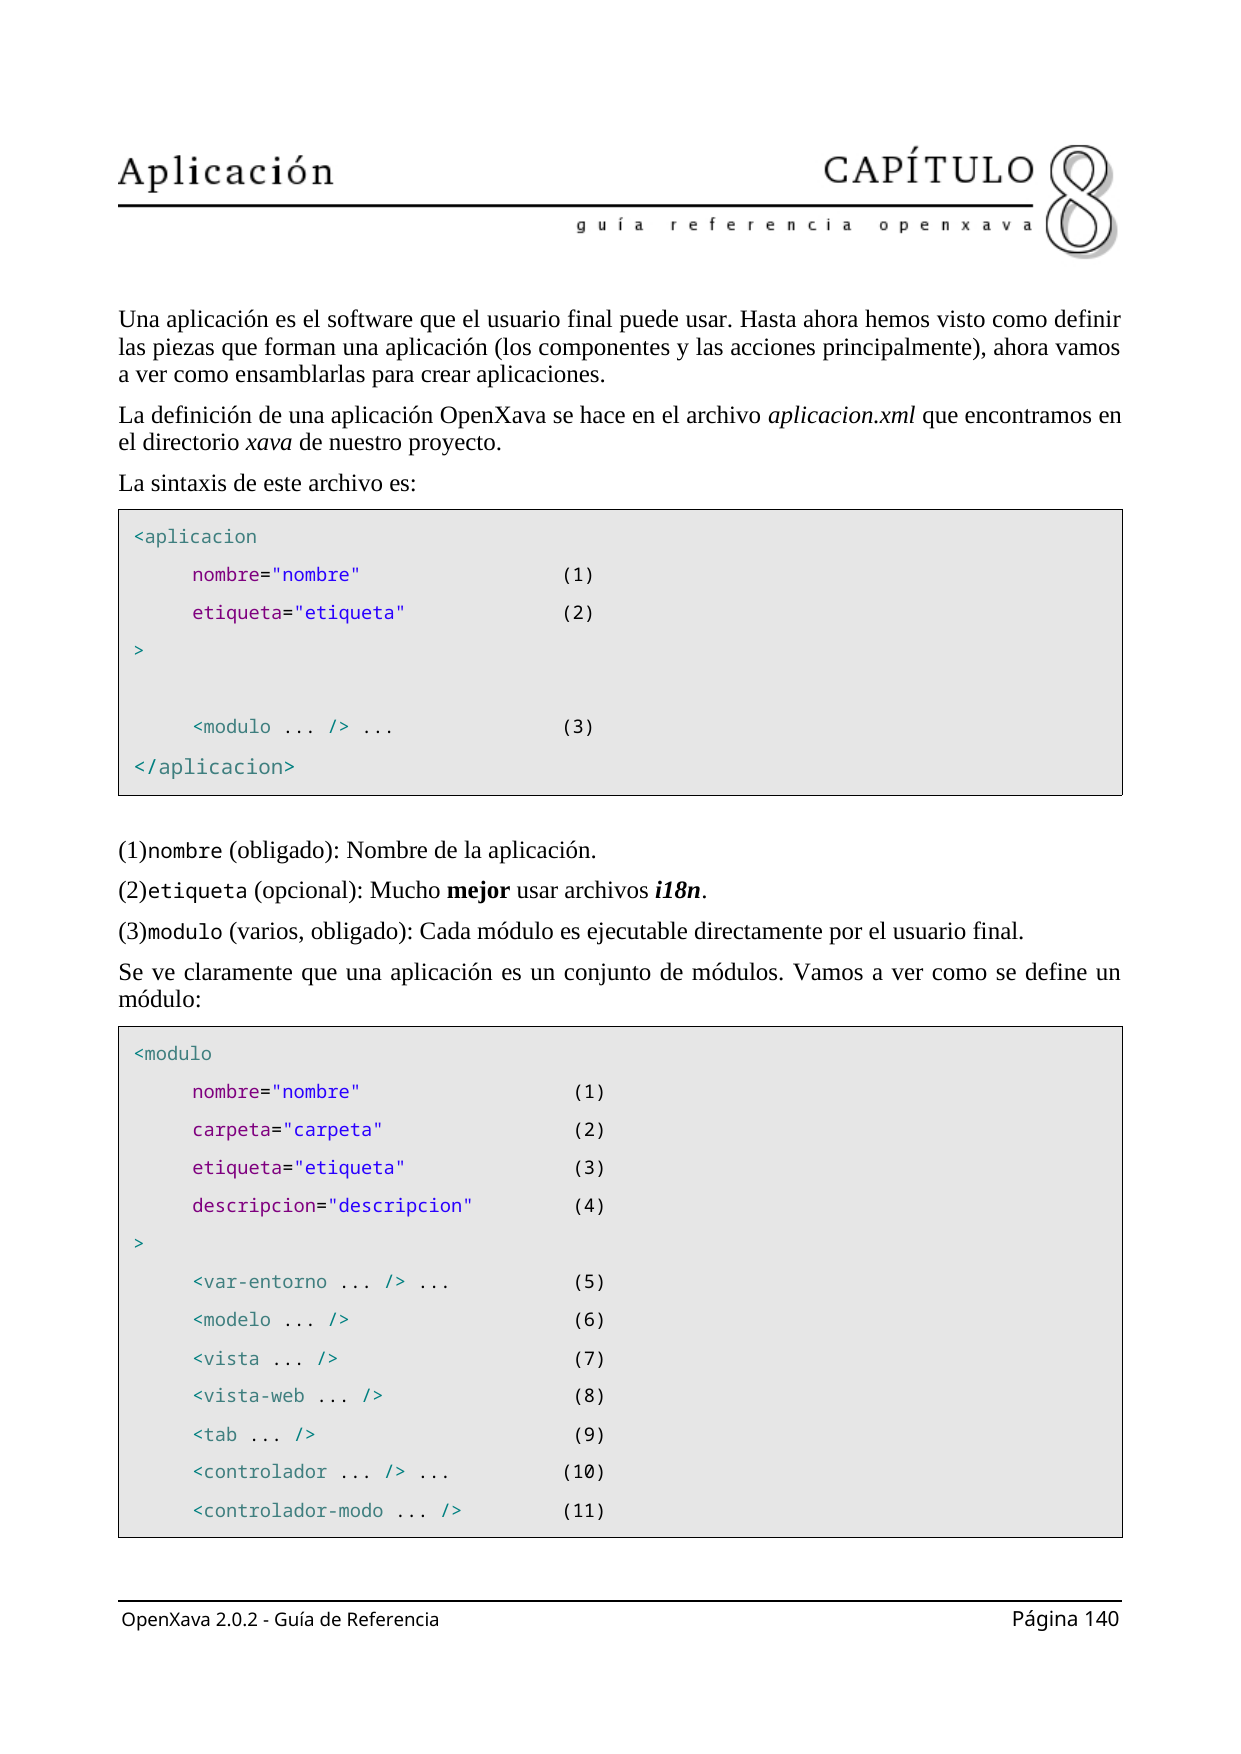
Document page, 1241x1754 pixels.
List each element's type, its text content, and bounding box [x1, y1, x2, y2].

text Una aplicación es el software que el usuario final puede usar. Hasta ahora hemos visto como definir las piezas que forman una aplicación (los componentes y las acciones principalmente), ahora vamos a ver como ensamblarlas para crear aplicaciones. [118, 305, 1122, 388]
text <controlador-modo ... /> (11) [119, 1482, 1122, 1537]
text <vista-web ... /> (8) [119, 1368, 1122, 1406]
text <modulo [119, 1027, 1122, 1064]
text <controlador ... /> ... (10) [119, 1444, 1122, 1482]
text Se ve claramente que una aplicación es un conjunto de módulos. Vamos a ver como se define un módulo: [118, 958, 1122, 1013]
list modulo (varios, obligado): Cada módulo es ejecutable directamente por el usuario final. [118, 917, 1122, 945]
list etiqueta (opcional): Mucho mejor usar archivos i18n. [118, 876, 1122, 905]
text descripcion="descripcion" (4) [119, 1178, 1122, 1216]
text carpeta="carpeta" (2) [119, 1102, 1122, 1140]
text etiqueta="etiqueta" (2) [119, 585, 1122, 623]
text La definición de una aplicación OpenXava se hace en el archivo aplicacion.xml que encontramos en el directorio xava de nuestro proyecto. [118, 401, 1122, 456]
list nombre (obligado): Nombre de la aplicación. [118, 836, 1122, 864]
text <modulo ... /> ... (3) [119, 699, 1122, 737]
text nombre="nombre" (1) [119, 1064, 1122, 1102]
text <modelo ... /> (6) [119, 1292, 1122, 1330]
text etiqueta="etiqueta" (3) [119, 1140, 1122, 1178]
text </aplicacion> [119, 737, 1122, 795]
text <var-entorno ... /> ... (5) [119, 1254, 1122, 1292]
subtitle Aplicación [118, 288, 1122, 293]
text > [119, 623, 1122, 661]
picture [118, 118, 1122, 288]
text <vista ... /> (7) [119, 1330, 1122, 1368]
text La sintaxis de este archivo es: [118, 469, 1122, 496]
text <tab ... /> (9) [119, 1406, 1122, 1444]
text <aplicacion [119, 510, 1122, 547]
text nombre="nombre" (1) [119, 547, 1122, 585]
text > [119, 1216, 1122, 1254]
